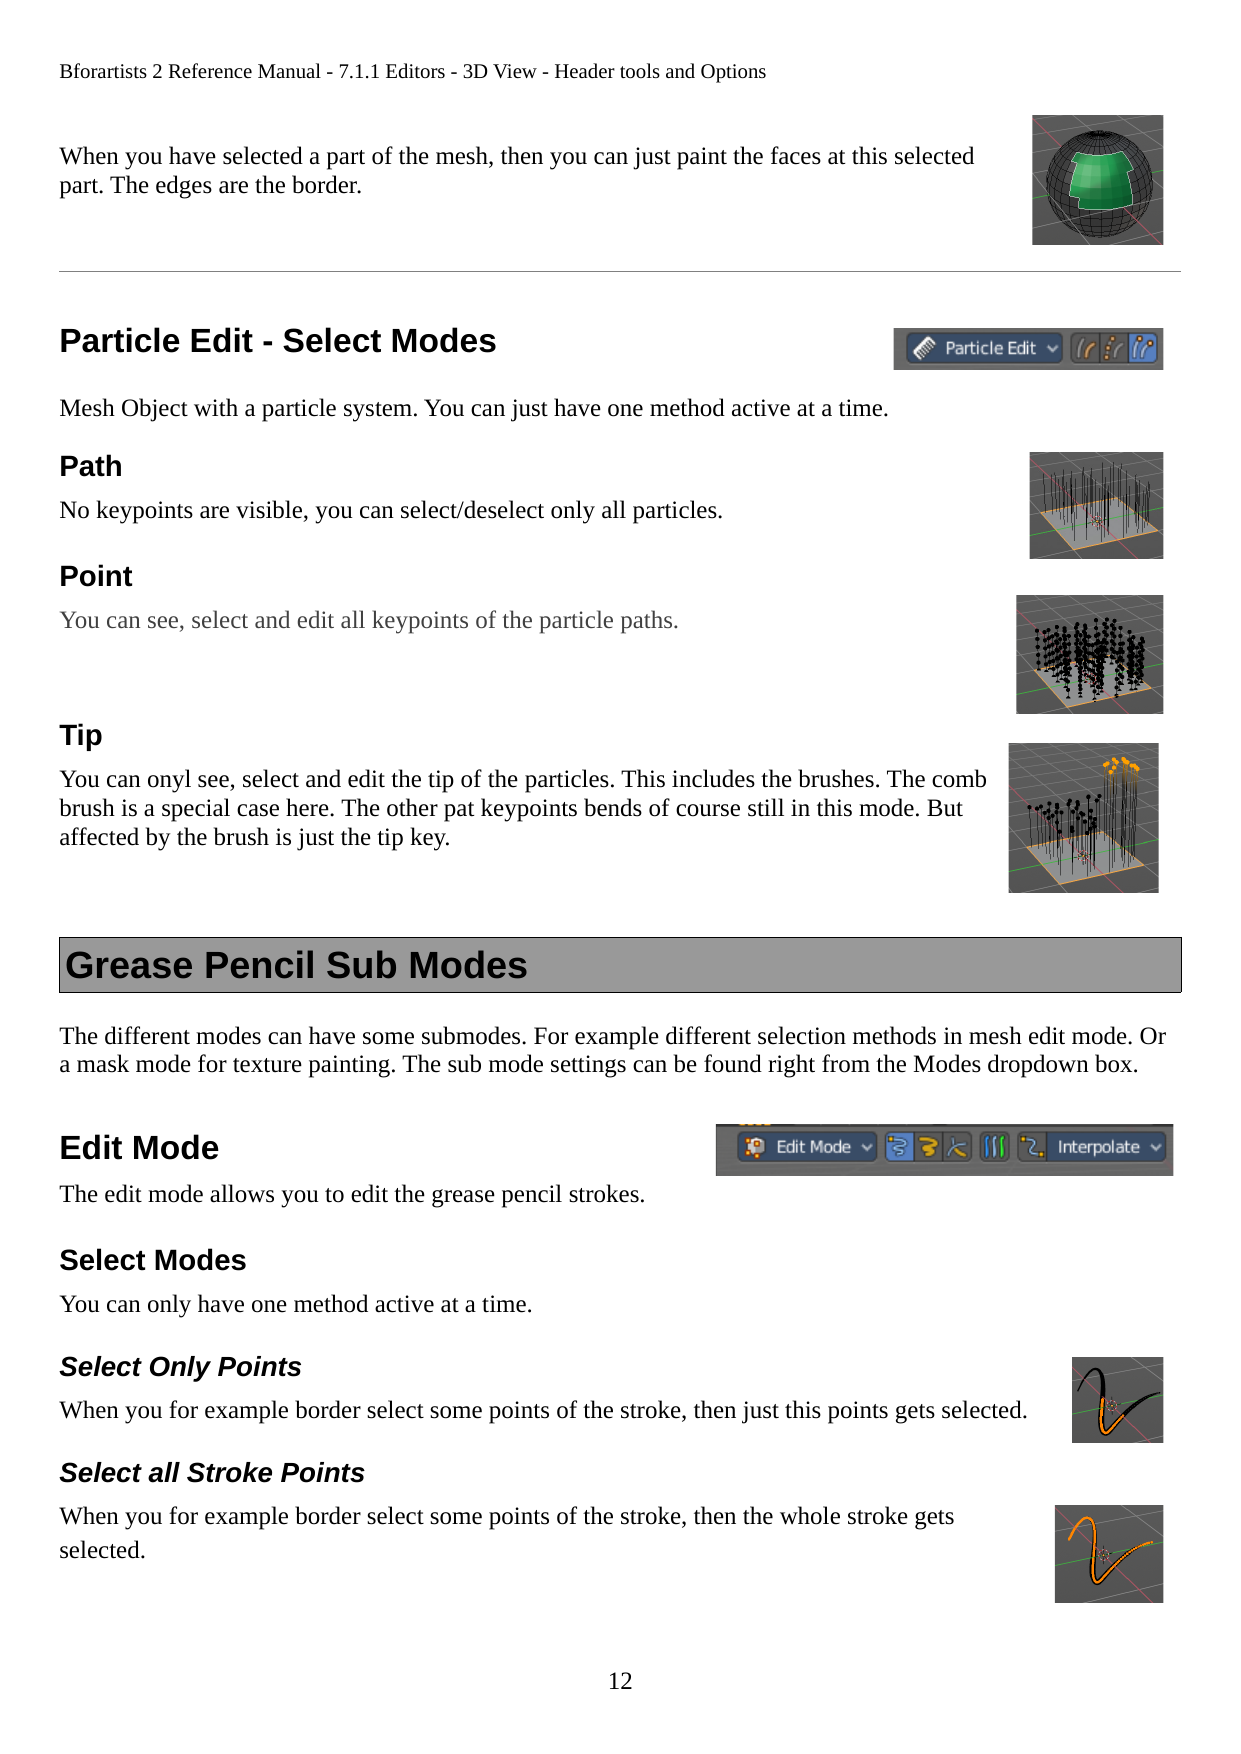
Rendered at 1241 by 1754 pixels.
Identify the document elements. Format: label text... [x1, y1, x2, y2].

subtitle Particle Edit - Select Modes [59, 321, 1181, 360]
picture [1072, 1357, 1164, 1443]
text You can onyl see, select and edit the tip of the particles. This includes the brushes. The comb brush is a special case here. The other pat keypoints bends of course still in this mode. But affected by the brush is just the tip key. [59, 764, 1008, 851]
text When you have selected a part of the mesh, then you can just paint the faces at this selected part. The edges are the border. [59, 141, 1032, 199]
subtitle Path [59, 449, 1181, 483]
text You can only have one method active at a time. [59, 1289, 1181, 1318]
text No keypoints are visible, you can select/deselect only all particles. [59, 495, 1029, 524]
subtitle Tip [59, 718, 1181, 752]
picture [893, 328, 1164, 370]
text When you for example border select some points of the stroke, then just this points gets selected. [59, 1395, 1072, 1424]
subtitle Select all Stroke Points [59, 1456, 1181, 1488]
subtitle [1174, 1128, 1181, 1167]
subtitle Select Only Points [59, 1351, 1181, 1382]
picture [1008, 743, 1159, 893]
subtitle Select Modes [59, 1243, 1181, 1276]
subtitle Mesh Object with a particle system. You can just have one method active at a time. [59, 393, 1181, 422]
subtitle Edit Mode [59, 1128, 715, 1167]
picture [715, 1124, 1174, 1176]
text When you for example border select some points of the stroke, then the whole stroke gets selected. [59, 1501, 1181, 1564]
picture [1029, 452, 1164, 559]
subtitle Point [59, 559, 1181, 593]
text The different modes can have some submodes. For example different selection methods in mesh edit mode. Or a mask mode for texture painting. The sub mode settings can be found right from the Modes dropdown box. [59, 1021, 1181, 1078]
picture [1032, 115, 1164, 245]
picture [1054, 1505, 1164, 1603]
text The edit mode allows you to edit the grease pencil strokes. [59, 1179, 1181, 1208]
text You can see, select and edit all keypoints of the particle paths. [59, 605, 1016, 634]
picture [1016, 595, 1164, 714]
table_header Grease Pencil Sub Modes [60, 938, 1181, 992]
